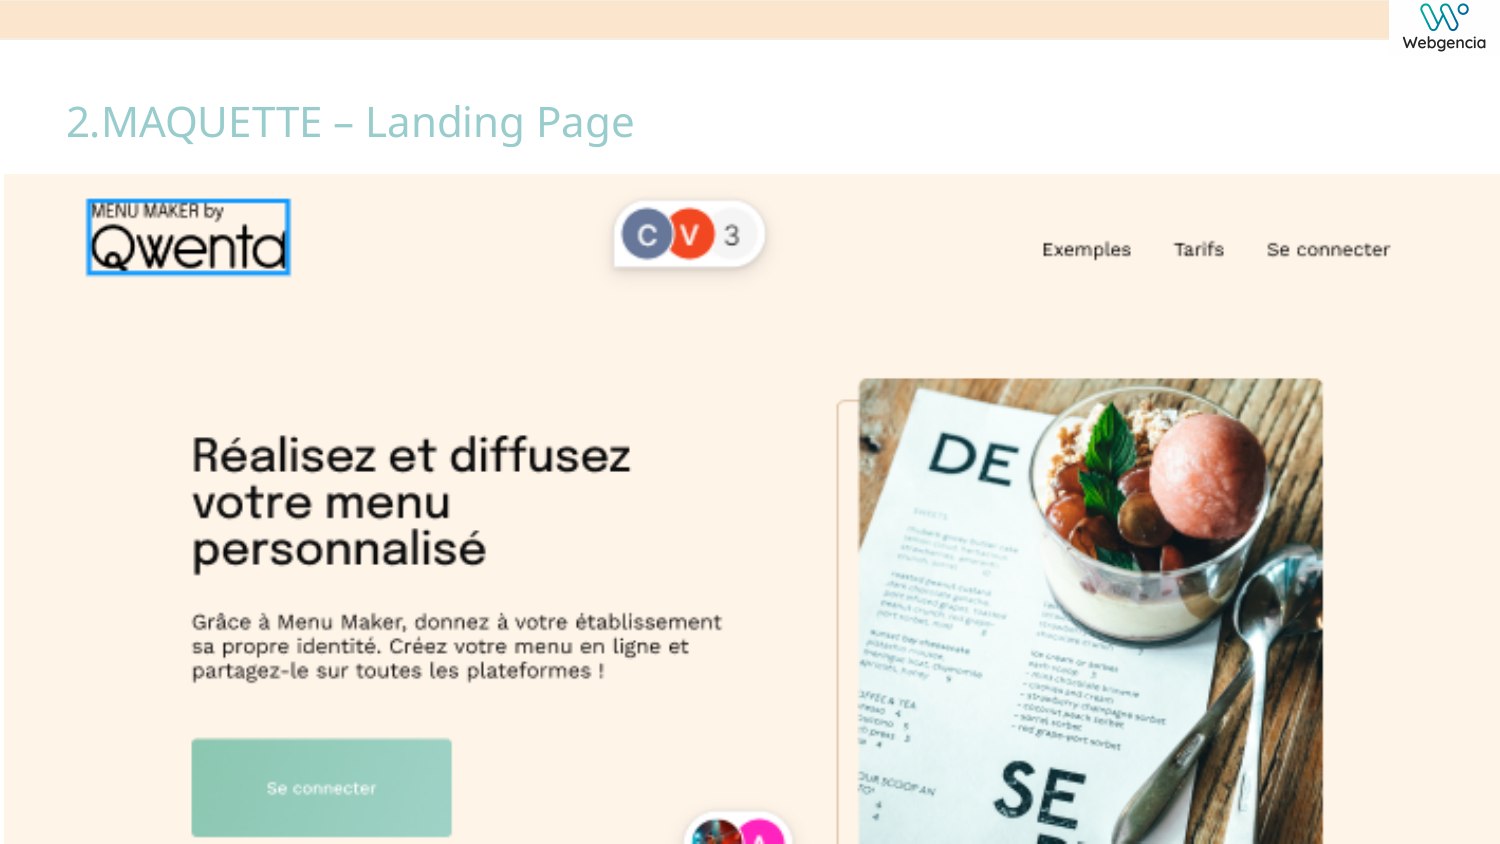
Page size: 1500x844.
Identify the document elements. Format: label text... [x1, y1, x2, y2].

title 2.MAQUETTE – Landing Page [51, 72, 1449, 167]
text_box [0, 0, 1389, 40]
picture [1389, 0, 1500, 56]
picture [4, 174, 1500, 844]
